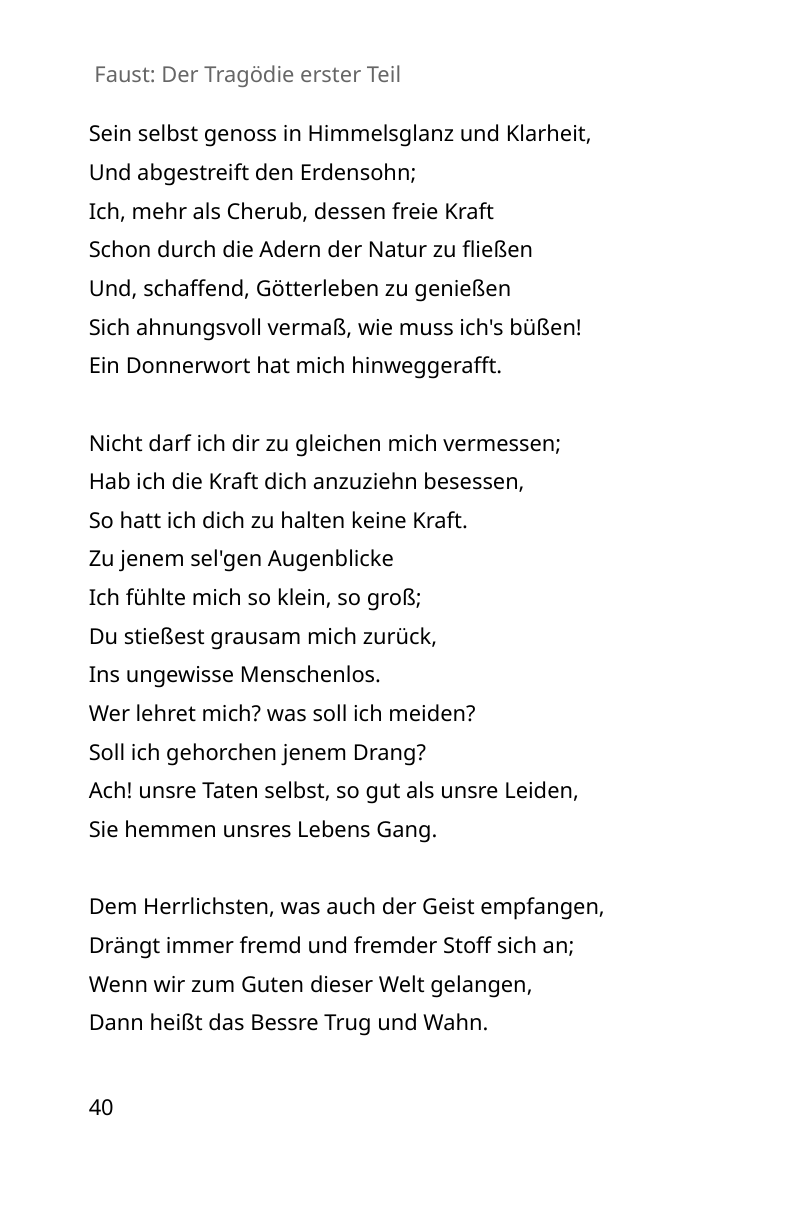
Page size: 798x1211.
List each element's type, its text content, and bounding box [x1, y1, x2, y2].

text Nicht darf ich dir zu gleichen mich vermessen; Hab ich die Kraft dich anzuziehn besessen, So hatt ich dich zu halten keine Kraft. Zu jenem sel'gen Augenblicke Ich fühlte mich so klein, so groß; Du stießest grausam mich zurück, Ins ungewisse Menschenlos. Wer lehret mich? was soll ich meiden? Soll ich gehorchen jenem Drang? Ach! unsre Taten selbst, so gut als unsre Leiden, Sie hemmen unsres Lebens Gang. [88, 407, 679, 844]
text Sein selbst genoss in Himmelsglanz und Klarheit, Und abgestreift den Erdensohn; Ich, mehr als Cherub, dessen freie Kraft Schon durch die Adern der Natur zu fließen Und, schaffend, Götterleben zu genießen Sich ahnungsvoll vermaß, wie muss ich's büßen! Ein Donnerwort hat mich hinweggerafft. [88, 118, 679, 380]
text Dem Herrlichsten, was auch der Geist empfangen, Drängt immer fremd und fremder Stoff sich an; Wenn wir zum Guten dieser Welt gelangen, Dann heißt das Bessre Trug und Wahn. [88, 870, 679, 1037]
